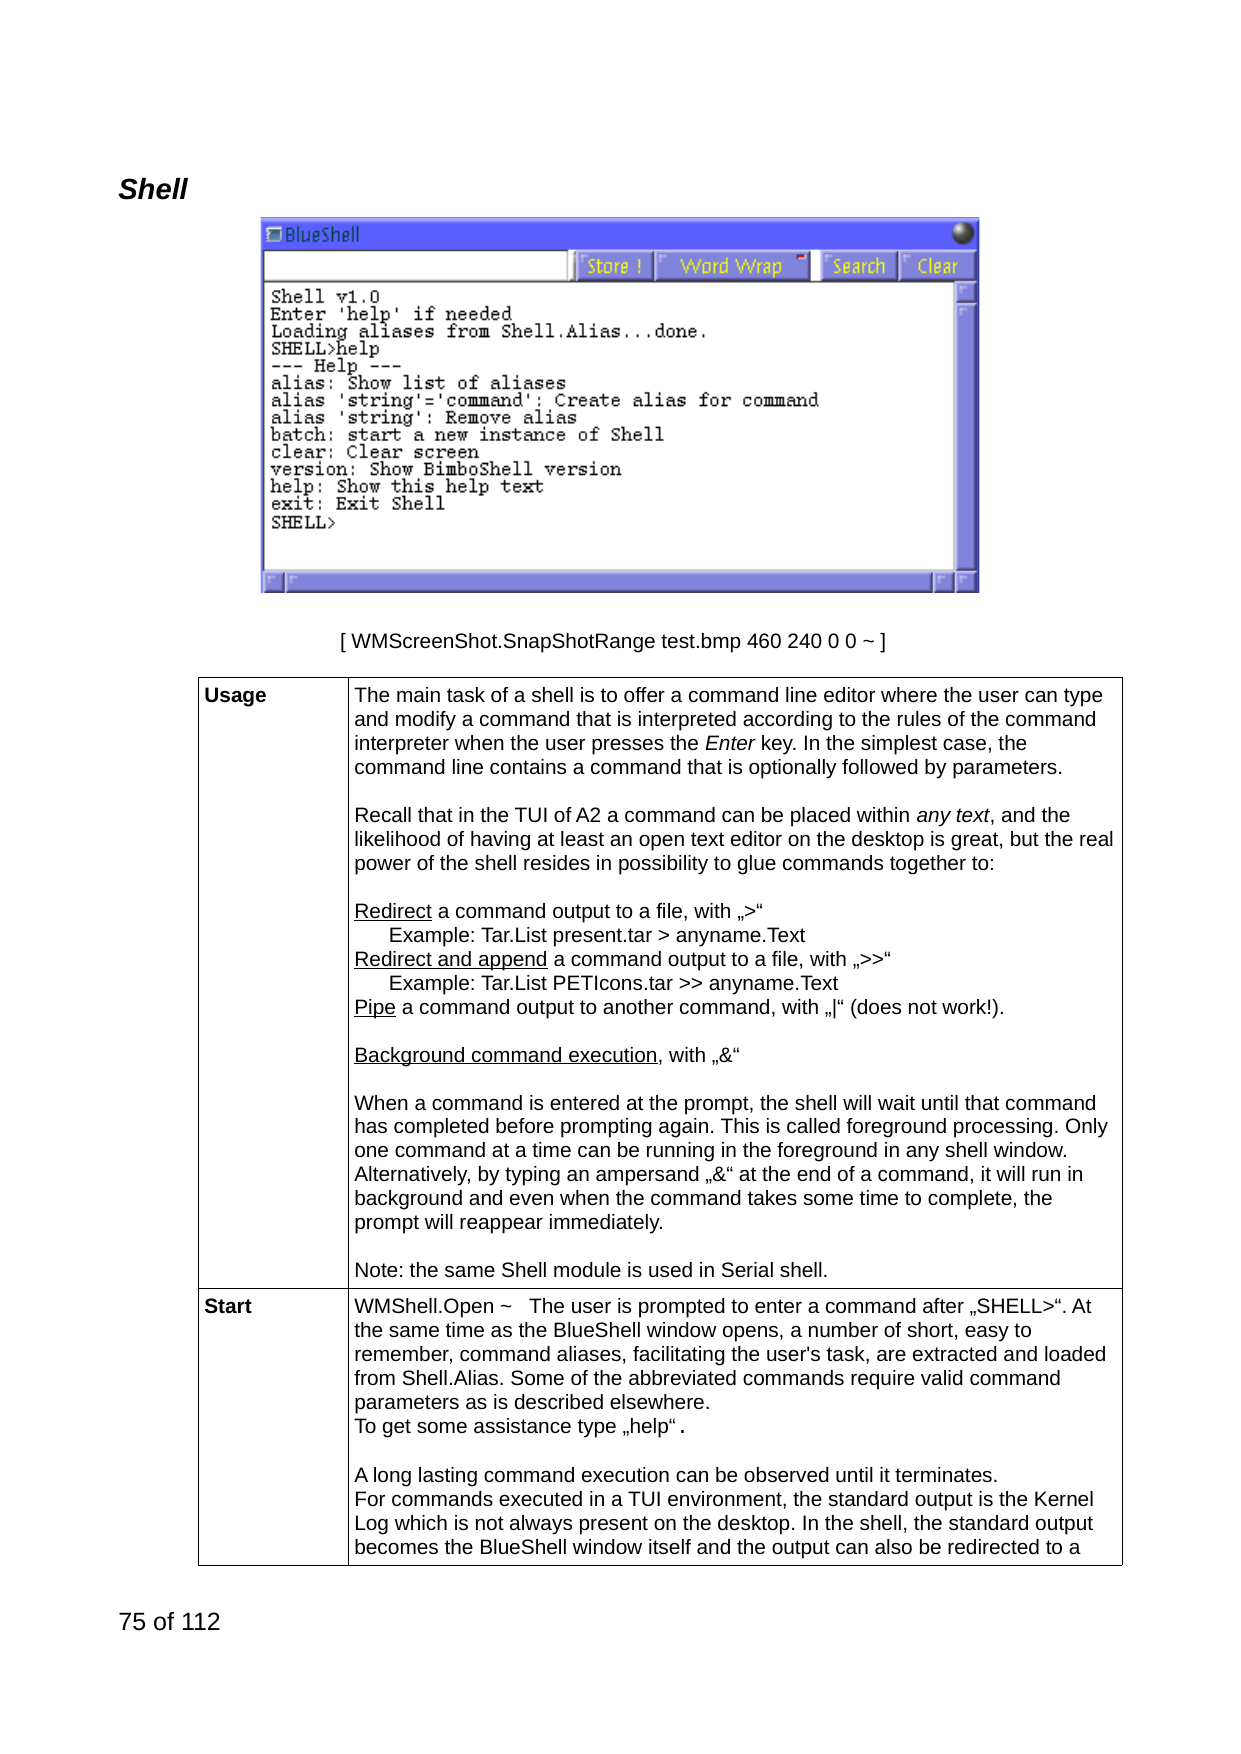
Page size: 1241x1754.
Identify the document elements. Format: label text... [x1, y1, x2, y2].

subtitle Shell [118, 172, 1122, 205]
picture [260, 217, 980, 593]
table_cell Start [199, 1289, 348, 1564]
text [ WMScreenShot.SnapShotRange test.bmp 460 240 0 0 ~ ] [118, 629, 1122, 653]
table_header The main task of a shell is to offer a command line editor where the user can type and modify a command that is interpreted according to the rules of the command interpreter when the user presses the Enter key. In the simplest case, the command line contains a command that is optionally followed by parameters. Recall that in the TUI of A2 a command can be placed within any text, and the likelihood of having at least an open text editor on the desktop is great, but the real power of the shell resides in possibility to glue commands together to: Redirect a command output to a file, with „>“ Example: Tar.List present.tar > anyname.Text Redirect and append a command output to a file, with „>>“ Example: Tar.List PETIcons.tar >> anyname.Text Pipe a command output to another command, with „|“ (does not work!). Background command execution, with „&“ When a command is entered at the prompt, the shell will wait until that command has completed before prompting again. This is called foreground processing. Only one command at a time can be running in the foreground in any shell window. Alternatively, by typing an ampersand „&“ at the end of a command, it will run in background and even when the command takes some time to complete, the prompt will reappear immediately. Note: the same Shell module is used in Serial shell. [349, 678, 1122, 1288]
table_header Usage [199, 678, 348, 1288]
table_cell WMShell.Open ~ The user is prompted to enter a command after „SHELL>“. At the same time as the BlueShell window opens, a number of short, easy to remember, command aliases, facilitating the user's task, are extracted and loaded from Shell.Alias. Some of the abbreviated commands require valid command parameters as is described elsewhere. To get some assistance type „help“. A long lasting command execution can be observed until it terminates. For commands executed in a TUI environment, the standard output is the Kernel Log which is not always present on the desktop. In the shell, the standard output becomes the BlueShell window itself and the output can also be redirected to a [349, 1289, 1122, 1564]
